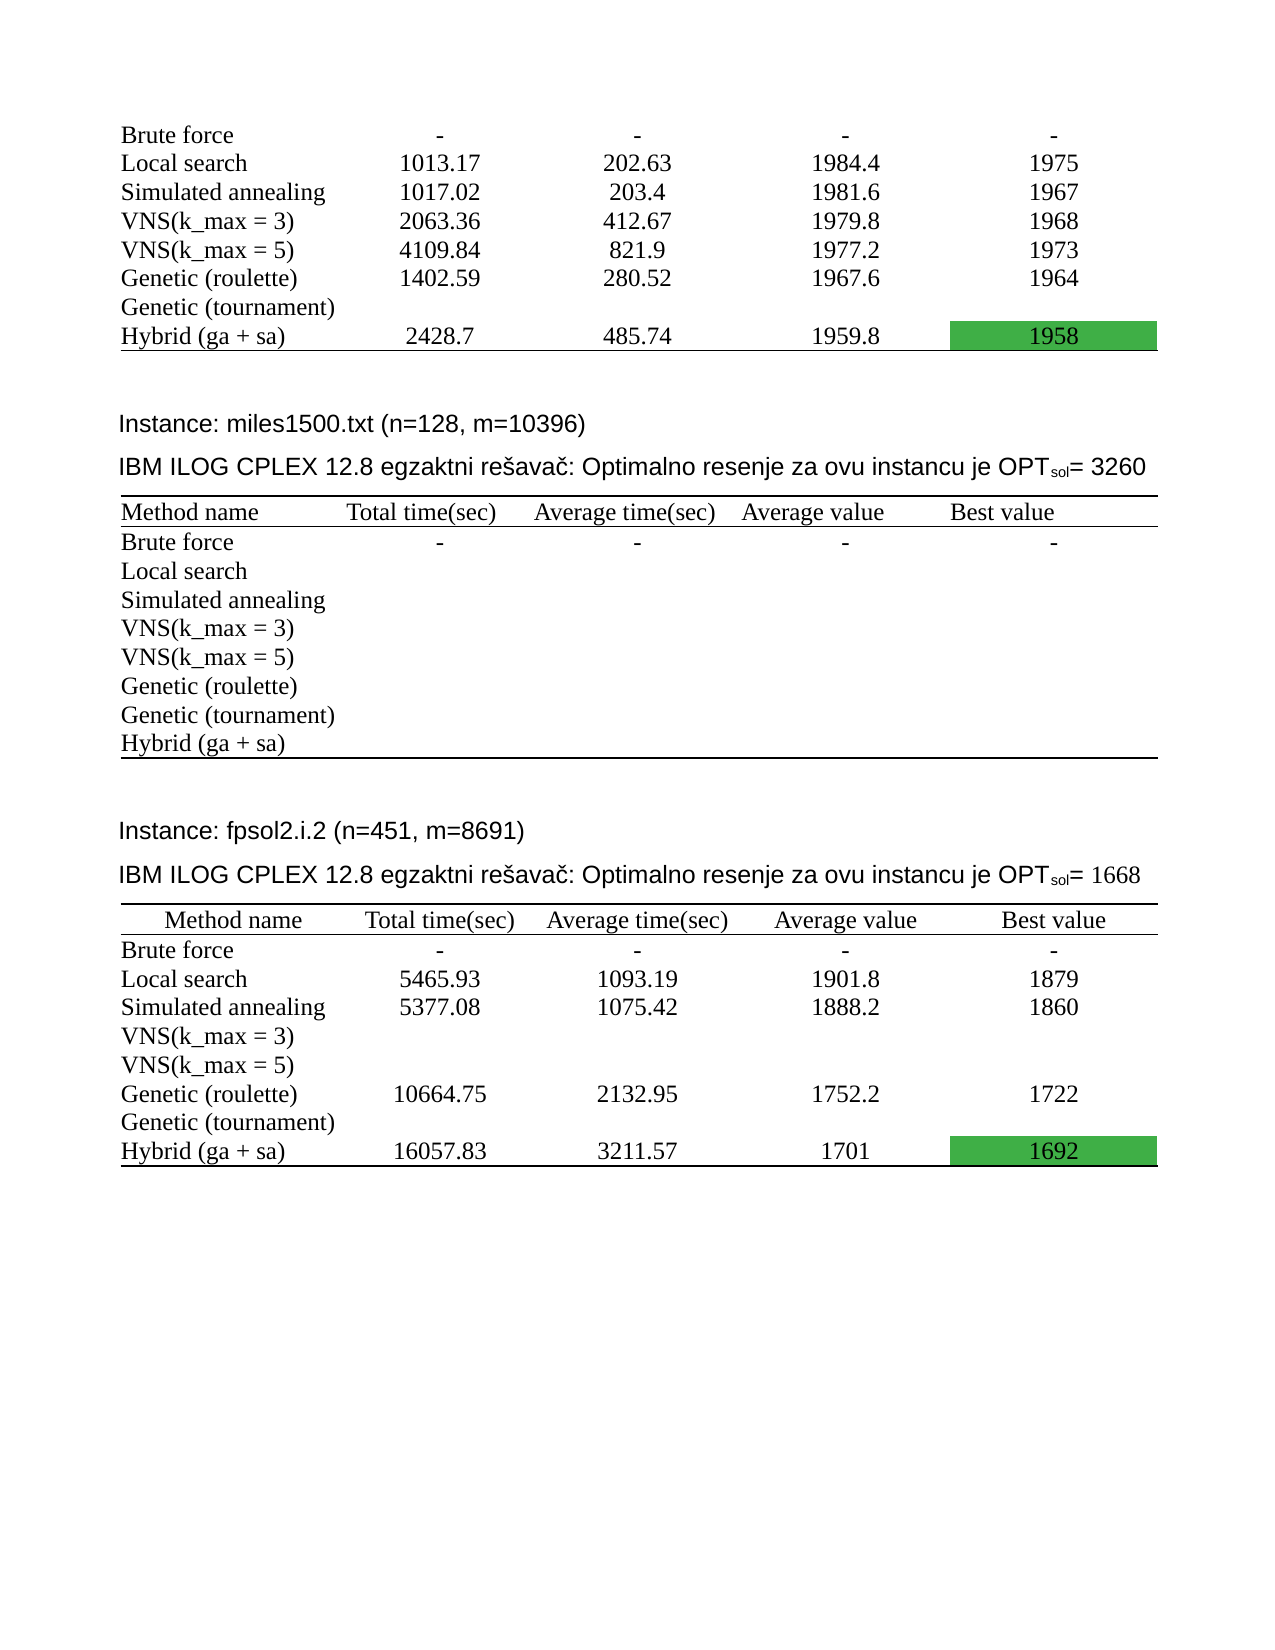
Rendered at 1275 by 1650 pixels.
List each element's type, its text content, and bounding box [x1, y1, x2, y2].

table_cell 1860 [950, 993, 1157, 1021]
table_cell 4109.84 [346, 235, 533, 263]
table_cell [950, 1021, 1157, 1050]
table_cell 1752.2 [741, 1079, 950, 1107]
table_cell [534, 292, 741, 321]
table_cell [950, 556, 1157, 585]
table_cell [741, 671, 950, 700]
table_header Total time(sec) [346, 497, 533, 526]
table_cell - [534, 118, 741, 148]
table_cell [346, 1021, 533, 1050]
table_cell Simulated annealing [121, 585, 346, 613]
table_cell [346, 642, 533, 671]
table_cell [534, 642, 741, 671]
table_cell 1973 [950, 235, 1157, 263]
table_cell 1975 [950, 149, 1157, 177]
table_cell 1958 [950, 321, 1157, 350]
table_cell Local search [121, 964, 346, 992]
table_cell 5377.08 [346, 993, 533, 1021]
table_header Best value [950, 905, 1157, 933]
text IBM ILOG CPLEX 12.8 egzaktni rešavač: Optimalno resenje za ovu instancu je OPTsol= 1668 [118, 860, 1157, 888]
table_cell [346, 292, 533, 321]
table_cell [346, 700, 533, 728]
table_cell 2132.95 [534, 1079, 741, 1107]
table_cell [950, 642, 1157, 671]
table_cell [950, 729, 1157, 757]
table_cell VNS(k_max = 5) [121, 235, 346, 263]
table_cell Hybrid (ga + sa) [121, 321, 346, 350]
table_cell [950, 1108, 1157, 1136]
table_cell 1967 [950, 177, 1157, 206]
table_cell Hybrid (ga + sa) [121, 1136, 346, 1165]
table_cell Local search [121, 556, 346, 585]
table_cell [346, 1050, 533, 1079]
table_header Average time(sec) [534, 497, 741, 526]
table_cell [346, 729, 533, 757]
table_cell [950, 700, 1157, 728]
table_cell [534, 1050, 741, 1079]
table_cell - [741, 118, 950, 148]
table_cell 2063.36 [346, 206, 533, 235]
table_header Method name [121, 497, 346, 526]
table_cell 1013.17 [346, 149, 533, 177]
table_cell [741, 585, 950, 613]
table_cell 1017.02 [346, 177, 533, 206]
table_cell Brute force [121, 527, 346, 556]
table_header Method name [121, 905, 346, 933]
table_cell [741, 614, 950, 642]
table_cell Brute force [121, 118, 346, 148]
table_cell 10664.75 [346, 1079, 533, 1107]
table_cell [346, 556, 533, 585]
table_cell - [346, 118, 533, 148]
table_cell 1981.6 [741, 177, 950, 206]
table_cell Genetic (roulette) [121, 671, 346, 700]
table_cell 3211.57 [534, 1136, 741, 1165]
table_header Total time(sec) [346, 905, 533, 933]
table_cell 1692 [950, 1136, 1157, 1165]
table_cell 5465.93 [346, 964, 533, 992]
table_cell VNS(k_max = 3) [121, 1021, 346, 1050]
table_cell - [534, 527, 741, 556]
table_cell VNS(k_max = 3) [121, 614, 346, 642]
table_cell Genetic (tournament) [121, 292, 346, 321]
text Instance: miles1500.txt (n=128, m=10396) [118, 409, 1157, 437]
text IBM ILOG CPLEX 12.8 egzaktni rešavač: Optimalno resenje za ovu instancu je OPTsol= 3260 [118, 452, 1157, 481]
table_cell 203.4 [534, 177, 741, 206]
table_cell 2428.7 [346, 321, 533, 350]
table_cell VNS(k_max = 5) [121, 642, 346, 671]
table_cell [534, 1108, 741, 1136]
table_cell 1959.8 [741, 321, 950, 350]
table_cell VNS(k_max = 3) [121, 206, 346, 235]
table_cell [741, 729, 950, 757]
table_header Average value [741, 905, 950, 933]
table_cell [741, 556, 950, 585]
table_cell 1402.59 [346, 264, 533, 292]
table_cell 1722 [950, 1079, 1157, 1107]
table_cell [741, 1050, 950, 1079]
table_cell [346, 585, 533, 613]
table_cell - [950, 935, 1157, 964]
table_cell Hybrid (ga + sa) [121, 729, 346, 757]
table_cell - [346, 935, 533, 964]
table_cell [534, 614, 741, 642]
table_cell [741, 642, 950, 671]
table_cell VNS(k_max = 5) [121, 1050, 346, 1079]
table_cell 1701 [741, 1136, 950, 1165]
table_cell Genetic (roulette) [121, 1079, 346, 1107]
table_cell 1968 [950, 206, 1157, 235]
table_cell 1977.2 [741, 235, 950, 263]
table_cell [950, 614, 1157, 642]
table_cell [534, 556, 741, 585]
table_cell - [741, 935, 950, 964]
table_cell 1901.8 [741, 964, 950, 992]
table_cell 1075.42 [534, 993, 741, 1021]
table_cell 412.67 [534, 206, 741, 235]
table_cell [346, 671, 533, 700]
table_cell Local search [121, 149, 346, 177]
table_cell 202.63 [534, 149, 741, 177]
table_cell [534, 729, 741, 757]
table_cell - [950, 118, 1157, 148]
table_cell [741, 292, 950, 321]
table_cell [346, 1108, 533, 1136]
table_cell Simulated annealing [121, 993, 346, 1021]
table_cell [534, 585, 741, 613]
text Instance: fpsol2.i.2 (n=451, m=8691) [118, 816, 1157, 845]
table_cell [950, 671, 1157, 700]
table_cell 821.9 [534, 235, 741, 263]
table_cell [950, 585, 1157, 613]
table_cell 1984.4 [741, 149, 950, 177]
table_cell Brute force [121, 935, 346, 964]
table_cell Simulated annealing [121, 177, 346, 206]
table_cell [741, 1021, 950, 1050]
table_cell - [534, 935, 741, 964]
table_cell [346, 614, 533, 642]
table_cell 1979.8 [741, 206, 950, 235]
table_cell 1879 [950, 964, 1157, 992]
table_cell [534, 700, 741, 728]
table_cell [741, 700, 950, 728]
table_header Best value [950, 497, 1157, 526]
table_cell 1888.2 [741, 993, 950, 1021]
table_header Average time(sec) [534, 905, 741, 933]
table_cell - [950, 527, 1157, 556]
table_cell 485.74 [534, 321, 741, 350]
table_cell - [741, 527, 950, 556]
table_cell 1967.6 [741, 264, 950, 292]
table_cell 16057.83 [346, 1136, 533, 1165]
table_cell [534, 1021, 741, 1050]
table_cell Genetic (tournament) [121, 700, 346, 728]
table_cell 1093.19 [534, 964, 741, 992]
table_cell 280.52 [534, 264, 741, 292]
table_cell Genetic (tournament) [121, 1108, 346, 1136]
table_cell [950, 292, 1157, 321]
table_cell [950, 1050, 1157, 1079]
table_cell [534, 671, 741, 700]
table_cell - [346, 527, 533, 556]
table_cell 1964 [950, 264, 1157, 292]
table_cell [741, 1108, 950, 1136]
table_header Average value [741, 497, 950, 526]
table_cell Genetic (roulette) [121, 264, 346, 292]
